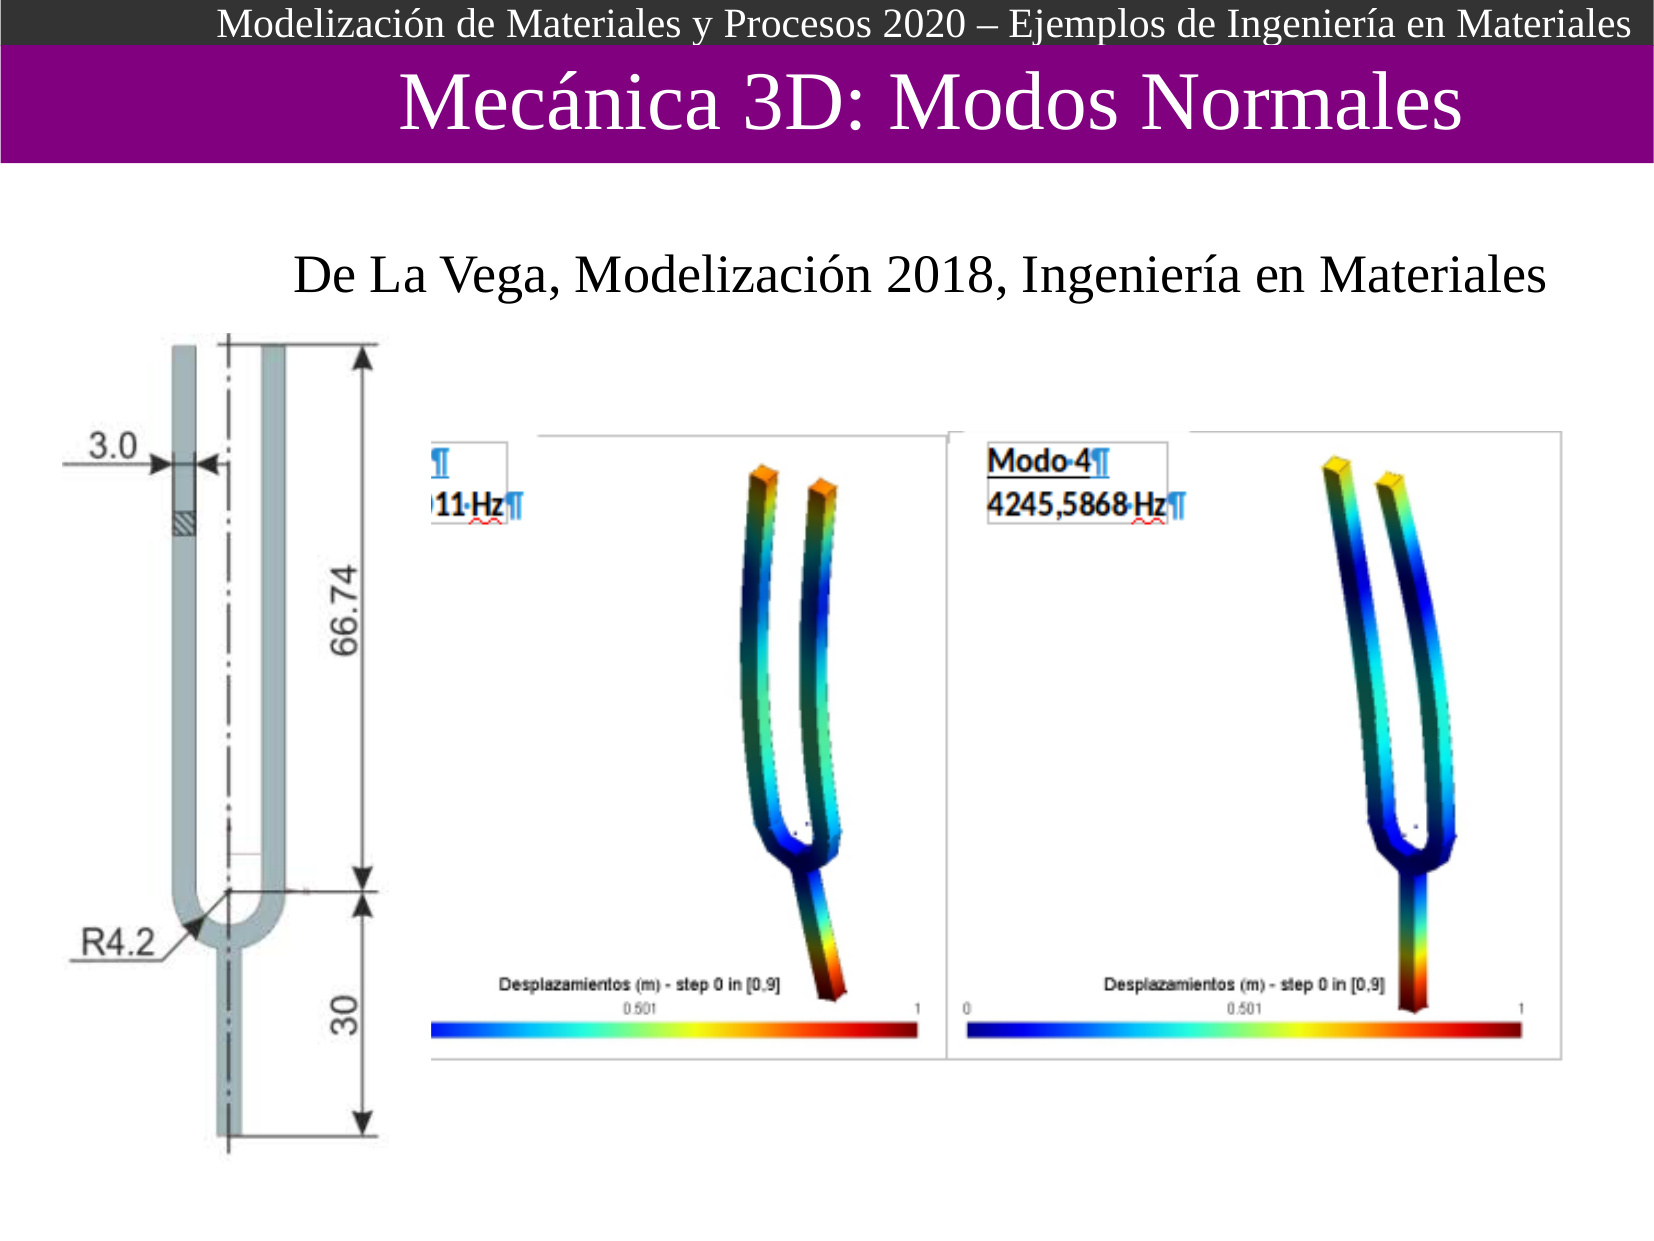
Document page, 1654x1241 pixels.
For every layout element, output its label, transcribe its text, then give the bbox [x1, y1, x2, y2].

text_box Mecánica 3D: Modos Normales [230, 47, 1634, 162]
picture [62, 333, 1565, 1241]
text_box De La Vega, Modelización 2018, Ingeniería en Materiales [278, 237, 1654, 372]
